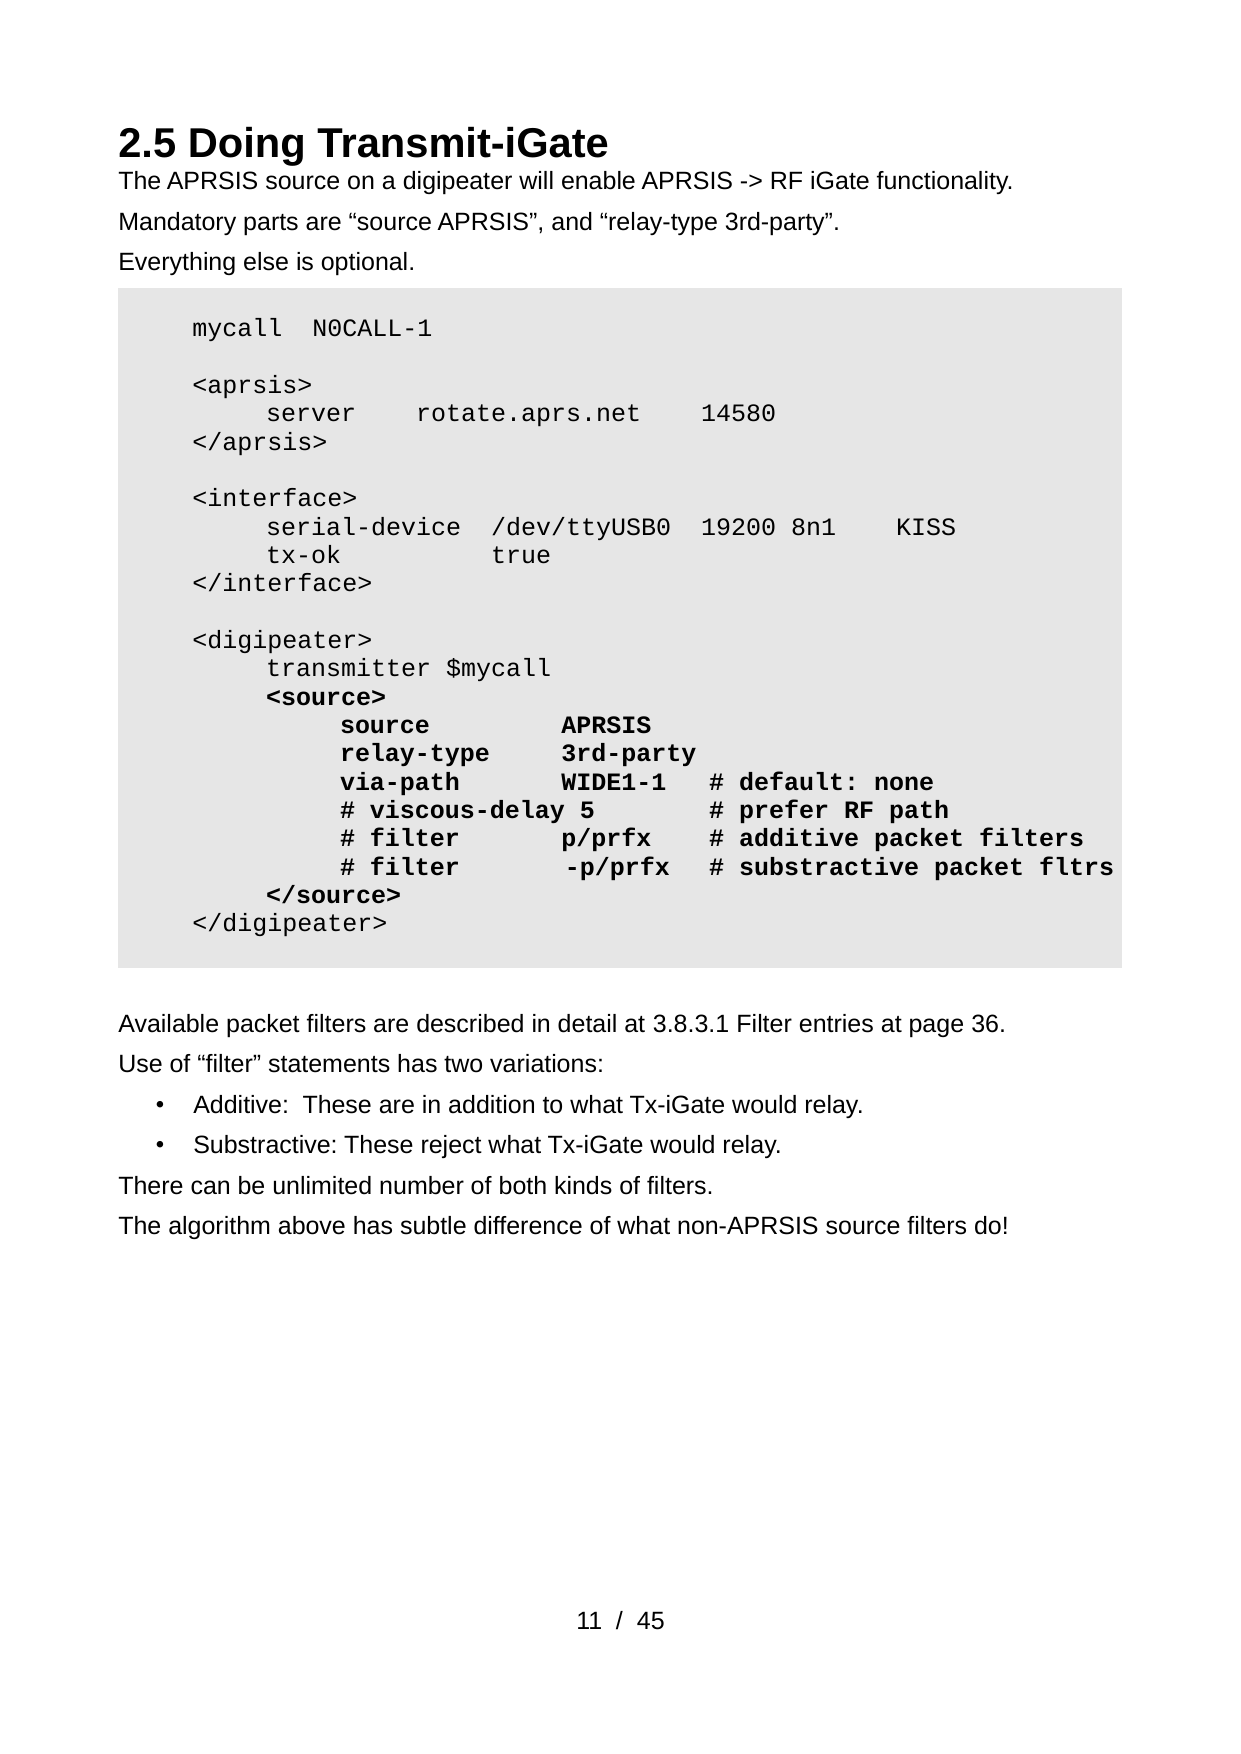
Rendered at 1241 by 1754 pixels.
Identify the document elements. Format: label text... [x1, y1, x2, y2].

text </aprsis> [118, 429, 1122, 458]
text # filter -p/prfx # substractive packet fltrs [118, 854, 1122, 883]
text <aprsis> [118, 373, 1122, 401]
text <source> [118, 684, 1122, 713]
list Substractive: These reject what Tx-iGate would relay. [156, 1130, 1122, 1159]
text via-path WIDE1-1 # default: none [118, 769, 1122, 798]
text <interface> [118, 486, 1122, 514]
text # viscous-delay 5 # prefer RF path [118, 798, 1122, 826]
text source APRSIS [118, 713, 1122, 741]
text There can be unlimited number of both kinds of filters. [118, 1171, 1122, 1199]
text The APRSIS source on a digipeater will enable APRSIS -> RF iGate functionality. [118, 166, 1122, 195]
text # filter p/prfx # additive packet filters [118, 826, 1122, 854]
text Use of “filter” statements has two variations: [118, 1049, 1122, 1078]
text <digipeater> [118, 628, 1122, 656]
text tx-ok true [118, 543, 1122, 571]
subtitle Doing Transmit-iGate [118, 118, 1122, 166]
text relay-type 3rd-party [118, 741, 1122, 769]
text Available packet filters are described in detail at 3.8.3.1 Filter entries at page 36. [118, 1008, 1122, 1037]
text Everything else is optional. [118, 247, 1122, 276]
text mycall N0CALL-1 [118, 316, 1122, 344]
text </interface> [118, 571, 1122, 599]
text </source> [118, 883, 1122, 911]
text </digipeater> [118, 911, 1122, 939]
text server rotate.aprs.net 14580 [118, 401, 1122, 429]
text serial-device /dev/ttyUSB0 19200 8n1 KISS [118, 514, 1122, 543]
text transmitter $mycall [118, 656, 1122, 684]
text Mandatory parts are “source APRSIS”, and “relay-type 3rd-party”. [118, 207, 1122, 235]
list Additive: These are in addition to what Tx-iGate would relay. [156, 1089, 1122, 1118]
text The algorithm above has subtle difference of what non-APRSIS source filters do! [118, 1211, 1122, 1240]
